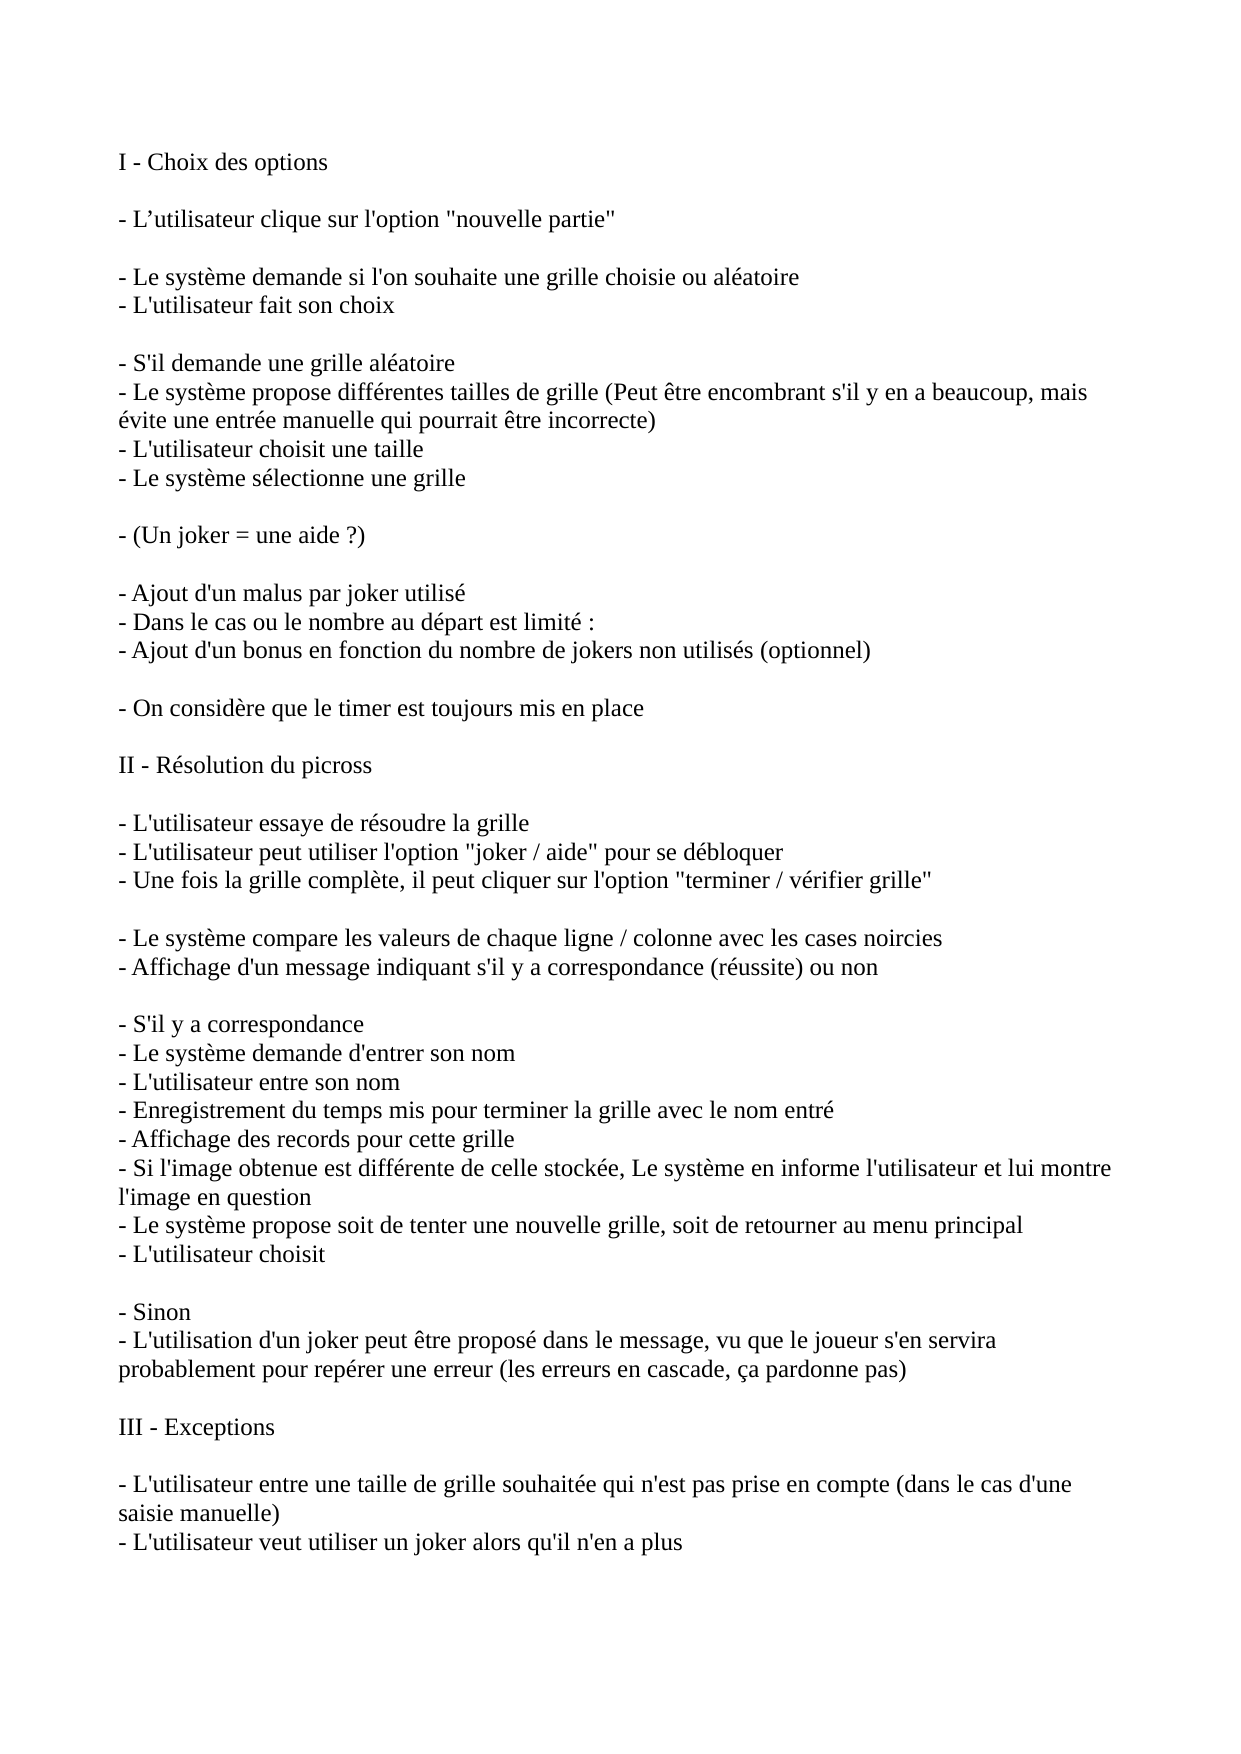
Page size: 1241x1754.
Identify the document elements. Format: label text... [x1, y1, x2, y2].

text - L'utilisateur veut utiliser un joker alors qu'il n'en a plus [118, 1527, 1122, 1556]
text - S'il y a correspondance [118, 1009, 1122, 1038]
text - On considère que le timer est toujours mis en place [118, 693, 1122, 722]
text - S'il demande une grille aléatoire [118, 348, 1122, 377]
text - Ajout d'un malus par joker utilisé [118, 578, 1122, 607]
text III - Exceptions [118, 1412, 1122, 1441]
text - L'utilisateur entre son nom [118, 1067, 1122, 1096]
text - L'utilisateur choisit [118, 1239, 1122, 1268]
text - Sinon [118, 1297, 1122, 1326]
text - Une fois la grille complète, il peut cliquer sur l'option "terminer / vérifier grille" [118, 866, 1122, 894]
text - Le système demande si l'on souhaite une grille choisie ou aléatoire [118, 262, 1122, 291]
text - Le système compare les valeurs de chaque ligne / colonne avec les cases noircies [118, 923, 1122, 952]
text - L'utilisateur fait son choix [118, 291, 1122, 319]
text - Le système propose soit de tenter une nouvelle grille, soit de retourner au menu principal [118, 1211, 1122, 1239]
text - Le système propose différentes tailles de grille (Peut être encombrant s'il y en a beaucoup, mais évite une entrée manuelle qui pourrait être incorrecte) [118, 377, 1122, 434]
text - Le système demande d'entrer son nom [118, 1038, 1122, 1067]
text - Dans le cas ou le nombre au départ est limité : [118, 607, 1122, 636]
text - L'utilisateur peut utiliser l'option "joker / aide" pour se débloquer [118, 837, 1122, 866]
text - L'utilisateur essaye de résoudre la grille [118, 808, 1122, 837]
text - L'utilisateur choisit une taille [118, 434, 1122, 463]
text - L’utilisateur clique sur l'option "nouvelle partie" [118, 204, 1122, 233]
text - Si l'image obtenue est différente de celle stockée, Le système en informe l'utilisateur et lui montre l'image en question [118, 1153, 1122, 1211]
text II - Résolution du picross [118, 751, 1122, 779]
text - Affichage d'un message indiquant s'il y a correspondance (réussite) ou non [118, 952, 1122, 981]
text - Affichage des records pour cette grille [118, 1124, 1122, 1153]
text I - Choix des options [118, 147, 1122, 176]
text - L'utilisateur entre une taille de grille souhaitée qui n'est pas prise en compte (dans le cas d'une saisie manuelle) [118, 1469, 1122, 1527]
text - L'utilisation d'un joker peut être proposé dans le message, vu que le joueur s'en servira probablement pour repérer une erreur (les erreurs en cascade, ça pardonne pas) [118, 1326, 1122, 1383]
text - (Un joker = une aide ?) [118, 521, 1122, 549]
text - Enregistrement du temps mis pour terminer la grille avec le nom entré [118, 1096, 1122, 1124]
text - Le système sélectionne une grille [118, 463, 1122, 492]
text - Ajout d'un bonus en fonction du nombre de jokers non utilisés (optionnel) [118, 636, 1122, 664]
